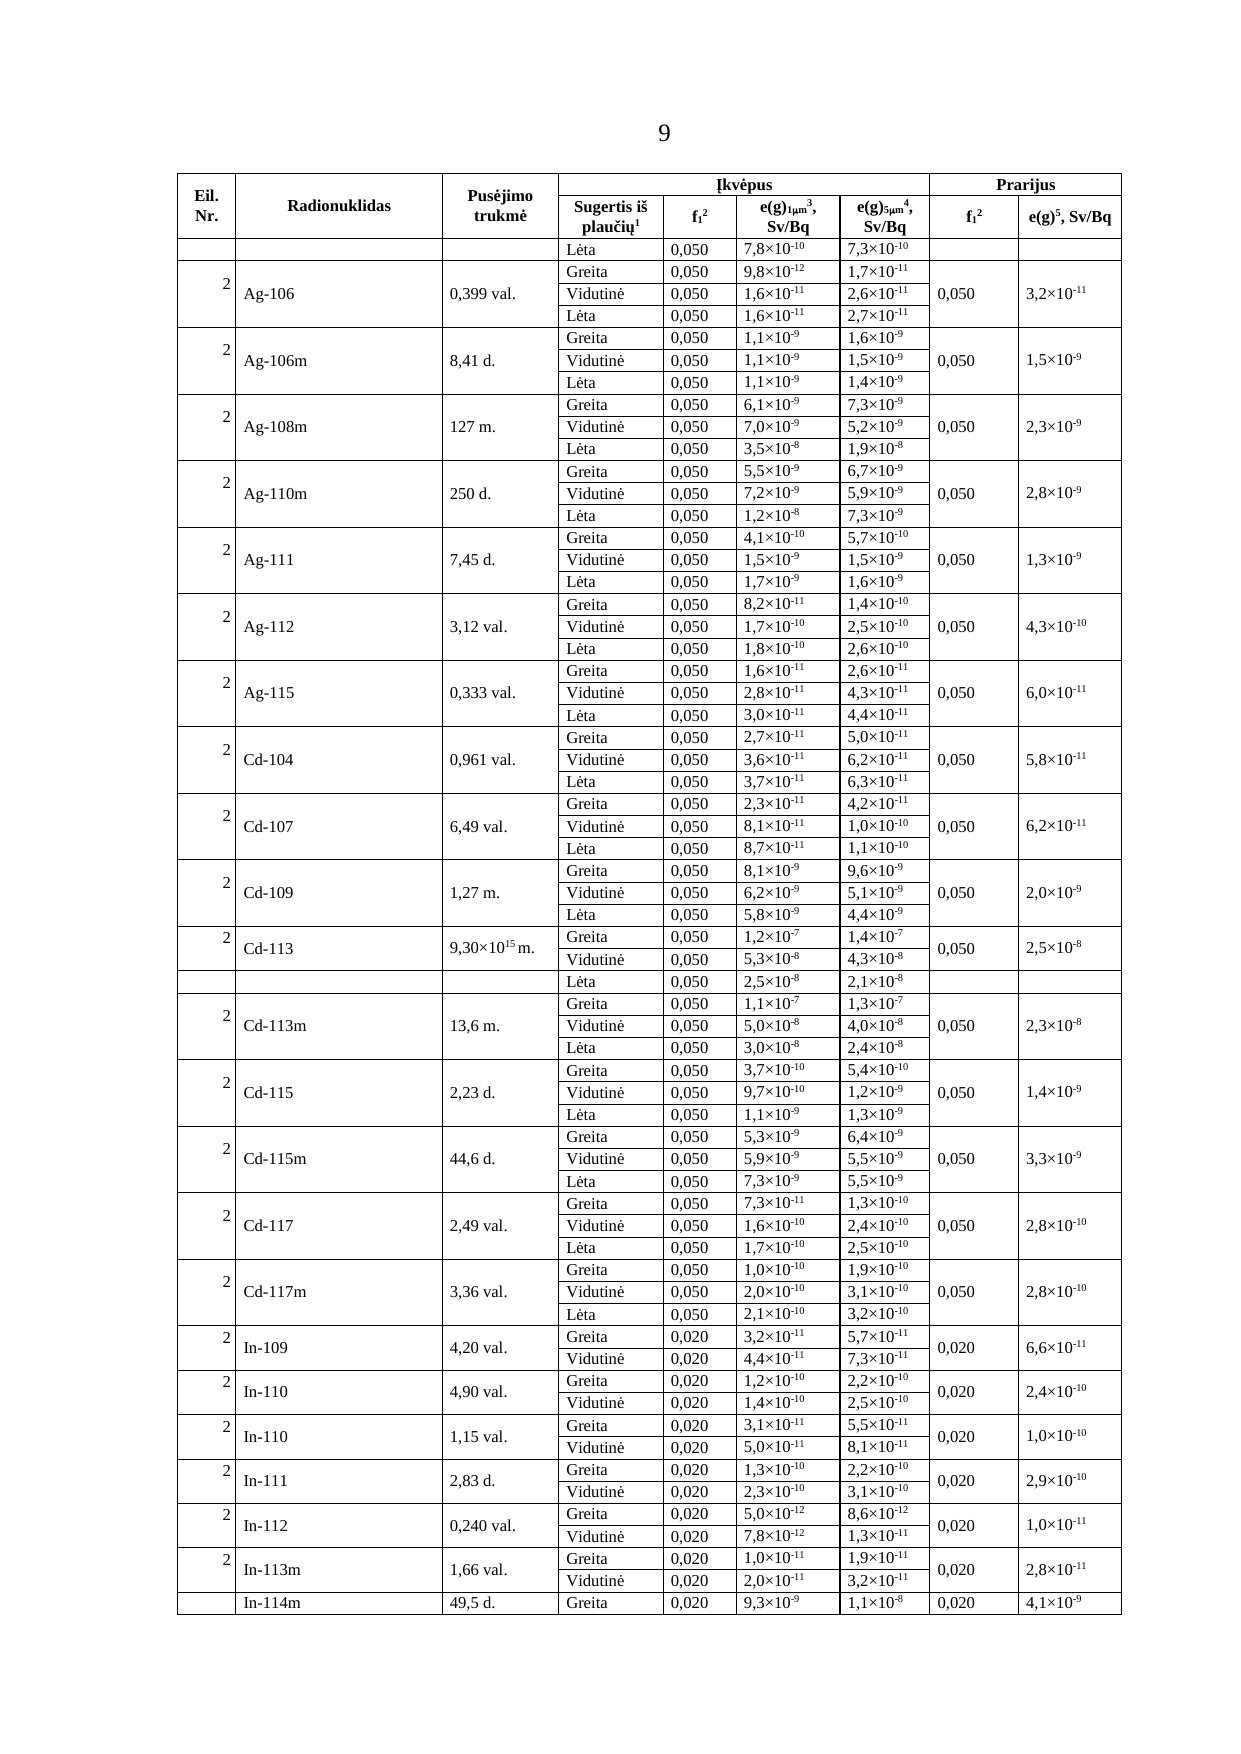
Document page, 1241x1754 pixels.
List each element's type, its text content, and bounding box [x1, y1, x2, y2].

table_cell 233. [178, 1260, 235, 1325]
table_cell 2,1×10-8 [841, 971, 929, 992]
table_cell 0,050 [664, 261, 736, 282]
table_cell 2,9×10-10 [1019, 1460, 1121, 1503]
table_cell 1,3×10-10 [841, 1193, 929, 1214]
table_cell 1,3×10-9 [1019, 528, 1121, 593]
table_cell 1,6×10-10 [737, 1215, 839, 1237]
table_cell 0,050 [664, 1082, 736, 1103]
table_cell 7,2×10-9 [737, 483, 839, 504]
table_cell Greita [559, 1260, 663, 1281]
table_cell Vidutinė [559, 1526, 663, 1547]
table_cell Greita [559, 1371, 663, 1392]
table_cell 0,050 [664, 949, 736, 970]
table_cell 2,6×10-11 [841, 661, 929, 682]
table_cell 6,0×10-11 [1019, 661, 1121, 726]
table_cell 222. [178, 528, 235, 593]
table_cell 0,050 [930, 1193, 1018, 1259]
table_cell 1,2×10-8 [737, 505, 839, 527]
table_cell 8,6×10-12 [841, 1504, 929, 1525]
table_cell Greita [559, 1504, 663, 1525]
table_cell In-113m [236, 1548, 442, 1592]
table_cell 218. [178, 261, 235, 327]
table_cell 1,5×10-9 [1019, 328, 1121, 393]
table_cell Lėta [559, 639, 663, 660]
table_cell Greita [559, 1326, 663, 1347]
table_cell 0,050 [930, 661, 1018, 726]
table_cell 250 d. [443, 461, 558, 527]
table_cell Vidutinė [559, 483, 663, 504]
table_cell 0,050 [664, 750, 736, 771]
table_cell Lėta [559, 905, 663, 926]
table_cell 1,66 val. [443, 1548, 558, 1592]
table_cell Vidutinė [559, 683, 663, 704]
table_cell f12 [930, 196, 1018, 238]
table_cell 225. [178, 727, 235, 793]
table_cell Vidutinė [559, 816, 663, 837]
table_cell 0,050 [664, 372, 736, 393]
table_cell 1,4×10-10 [737, 1393, 839, 1414]
table_cell Vidutinė [559, 1082, 663, 1103]
table_header Pusėjimo trukmė [443, 174, 558, 238]
table_cell 0,050 [664, 1260, 736, 1281]
table_cell 7,0×10-9 [737, 417, 839, 438]
table_cell 0,020 [664, 1526, 736, 1547]
table_cell 0,050 [930, 994, 1018, 1059]
table_cell Greita [559, 1127, 663, 1148]
table_cell 220. [178, 395, 235, 460]
table_cell 5,5×10-9 [841, 1171, 929, 1192]
table_cell 0,050 [664, 239, 736, 260]
table_cell 1,0×10-10 [737, 1260, 839, 1281]
table_cell 0,050 [664, 1304, 736, 1325]
table_cell 1,4×10-10 [841, 594, 929, 615]
table_cell 2,1×10-10 [737, 1304, 839, 1325]
table_cell Greita [559, 1415, 663, 1436]
table_cell 2,4×10-10 [1019, 1371, 1121, 1414]
table_cell 3,36 val. [443, 1260, 558, 1325]
table_cell In-112 [236, 1504, 442, 1547]
table_cell 44,6 d. [443, 1127, 558, 1192]
table_cell 1,1×10-10 [841, 838, 929, 859]
table_cell 238. [178, 1504, 235, 1547]
table_cell 0,050 [664, 727, 736, 748]
table_cell 4,90 val. [443, 1371, 558, 1414]
table_cell 0,050 [664, 284, 736, 305]
table_cell Cd-113 [236, 927, 442, 970]
table_cell 3,2×10-11 [737, 1326, 839, 1347]
table_cell Lėta [559, 772, 663, 793]
table_header Eil. Nr. [178, 174, 235, 238]
table_cell 5,7×10-11 [841, 1326, 929, 1347]
table_cell Greita [559, 1460, 663, 1481]
table_cell 0,050 [664, 838, 736, 859]
table_cell 0,020 [930, 1415, 1018, 1458]
table_cell Greita [559, 860, 663, 882]
table_cell 0,240 val. [443, 1504, 558, 1547]
table_cell 3,1×10-10 [841, 1282, 929, 1303]
table_cell Greita [559, 594, 663, 615]
table_cell 1,1×10-9 [737, 328, 839, 349]
table_cell 5,9×10-9 [841, 483, 929, 504]
table_cell 2,8×10-9 [1019, 461, 1121, 527]
table_cell 0,020 [664, 1437, 736, 1458]
table_cell 5,0×10-8 [737, 1016, 839, 1037]
table_cell 2,83 d. [443, 1460, 558, 1503]
table_cell In-109 [236, 1326, 442, 1370]
table_cell 4,4×10-9 [841, 905, 929, 926]
table_cell [1019, 971, 1121, 992]
table_cell Vidutinė [559, 1393, 663, 1414]
table_header Prarijus [930, 174, 1121, 195]
table_cell 0,050 [664, 794, 736, 815]
table_cell 0,050 [664, 1016, 736, 1037]
table_cell 2,8×10-11 [1019, 1548, 1121, 1592]
table_cell 2,8×10-11 [737, 683, 839, 704]
table_cell 5,1×10-9 [841, 883, 929, 904]
table_cell 1,8×10-10 [737, 639, 839, 660]
table_cell Cd-115 [236, 1060, 442, 1126]
table_cell 0,020 [664, 1504, 736, 1525]
table_cell 8,1×10-11 [841, 1437, 929, 1458]
table_cell 0,050 [664, 1282, 736, 1303]
table_cell Cd-115m [236, 1127, 442, 1192]
table_cell Ag-110m [236, 461, 442, 527]
table_header Įkvėpus [559, 174, 929, 195]
table_cell Vidutinė [559, 883, 663, 904]
table_cell Vidutinė [559, 1016, 663, 1037]
table_cell 0,050 [664, 572, 736, 593]
table_cell 3,1×10-11 [737, 1415, 839, 1436]
table_cell Lėta [559, 1171, 663, 1192]
table_cell 6,2×10-11 [841, 750, 929, 771]
table_cell 0,020 [664, 1415, 736, 1436]
table_cell In-111 [236, 1460, 442, 1503]
table_cell 7,3×10-9 [737, 1171, 839, 1192]
table_cell 1,1×10-8 [841, 1593, 929, 1614]
table_cell 5,5×10-11 [841, 1415, 929, 1436]
table_cell Lėta [559, 705, 663, 726]
table_cell 0,050 [664, 705, 736, 726]
table_cell 5,0×10-11 [737, 1437, 839, 1458]
table_cell 5,8×10-9 [737, 905, 839, 926]
table_cell 1,6×10-11 [737, 284, 839, 305]
table_cell 231. [178, 1127, 235, 1192]
table_cell Greita [559, 994, 663, 1015]
table_cell Ag-108m [236, 395, 442, 460]
table_cell 1,9×10-11 [841, 1548, 929, 1569]
table_cell 0,050 [664, 994, 736, 1015]
table_cell 224. [178, 661, 235, 726]
table_cell 0,050 [664, 860, 736, 882]
table_cell 7,8×10-12 [737, 1526, 839, 1547]
table_cell 229. [178, 994, 235, 1059]
table_cell [178, 971, 235, 992]
table_cell 0,050 [664, 1238, 736, 1259]
table_cell 1,7×10-11 [841, 261, 929, 282]
table_cell Lėta [559, 572, 663, 593]
table_cell 1,3×10-9 [841, 1105, 929, 1126]
table_cell 7,3×10-11 [841, 1349, 929, 1370]
table_cell Greita [559, 528, 663, 549]
table_cell 2,0×10-10 [737, 1282, 839, 1303]
table_cell 1,2×10-9 [841, 1082, 929, 1103]
table_cell 3,2×10-10 [841, 1304, 929, 1325]
table_cell Greita [559, 1193, 663, 1214]
table_cell 0,050 [664, 483, 736, 504]
table_cell 0,050 [664, 550, 736, 571]
table_cell 3,6×10-11 [737, 750, 839, 771]
table_cell Vidutinė [559, 550, 663, 571]
table_cell In-110 [236, 1371, 442, 1414]
table_cell 1,9×10-10 [841, 1260, 929, 1281]
table_cell 0,050 [664, 683, 736, 704]
table_cell 221. [178, 461, 235, 527]
table_cell 6,2×10-11 [1019, 794, 1121, 859]
table_cell 1,27 m. [443, 860, 558, 926]
table_cell Ag-112 [236, 594, 442, 660]
table_cell Vidutinė [559, 1149, 663, 1170]
table_cell 0,020 [930, 1371, 1018, 1414]
table_cell 0,050 [664, 505, 736, 527]
table_cell Greita [559, 328, 663, 349]
table_cell 0,050 [664, 639, 736, 660]
table_cell 219. [178, 328, 235, 393]
table_cell 3,7×10-11 [737, 772, 839, 793]
table_cell 5,3×10-8 [737, 949, 839, 970]
table_cell 5,9×10-9 [737, 1149, 839, 1170]
table_cell 1,7×10-9 [737, 572, 839, 593]
table_cell 5,8×10-11 [1019, 727, 1121, 793]
table_cell 0,020 [664, 1326, 736, 1347]
table_cell Vidutinė [559, 1282, 663, 1303]
table_cell [930, 971, 1018, 992]
table_cell 0,050 [664, 417, 736, 438]
table_cell 3,2×10-11 [1019, 261, 1121, 327]
table_cell [443, 971, 558, 992]
table_cell 0,961 val. [443, 727, 558, 793]
table_cell 1,2×10-10 [737, 1371, 839, 1392]
table_cell 1,1×10-9 [737, 350, 839, 371]
table_cell 3,12 val. [443, 594, 558, 660]
table_cell 9,3×10-9 [737, 1593, 839, 1614]
table_cell 0,050 [664, 350, 736, 371]
table_cell 127 m. [443, 395, 558, 460]
table_cell 1,5×10-9 [737, 550, 839, 571]
table_cell 0,333 val. [443, 661, 558, 726]
table_cell 1,5×10-9 [841, 550, 929, 571]
table_cell Ag-111 [236, 528, 442, 593]
table_cell 1,5×10-9 [841, 350, 929, 371]
table_cell Ag-106m [236, 328, 442, 393]
table_cell e(g)1mm3, Sv/Bq [737, 196, 839, 238]
table_cell 0,050 [930, 1260, 1018, 1325]
table_cell 0,020 [930, 1593, 1018, 1614]
table_cell Vidutinė [559, 350, 663, 371]
table_cell Ag-115 [236, 661, 442, 726]
table_cell 2,5×10-10 [841, 616, 929, 637]
table_cell 4,2×10-11 [841, 794, 929, 815]
table_cell 5,0×10-11 [841, 727, 929, 748]
table_cell Lėta [559, 838, 663, 859]
table_cell Vidutinė [559, 1215, 663, 1237]
table_cell 240. [178, 1593, 235, 1614]
table_cell 0,020 [664, 1393, 736, 1414]
table_cell 2,2×10-10 [841, 1371, 929, 1392]
table_cell 0,050 [930, 1060, 1018, 1126]
table_cell 6,7×10-9 [841, 461, 929, 482]
table_cell 2,8×10-10 [1019, 1193, 1121, 1259]
table_cell 3,5×10-8 [737, 439, 839, 460]
table_cell 49,5 d. [443, 1593, 558, 1614]
table_cell Greita [559, 395, 663, 416]
table_cell Cd-113m [236, 994, 442, 1059]
table_cell 7,3×10-11 [737, 1193, 839, 1214]
table_cell Greita [559, 661, 663, 682]
table_cell 0,020 [664, 1349, 736, 1370]
table_cell Vidutinė [559, 750, 663, 771]
table_cell 4,1×10-10 [737, 528, 839, 549]
table_cell Greita [559, 1548, 663, 1569]
table_cell 1,2×10-7 [737, 927, 839, 948]
table_cell 2,5×10-8 [737, 971, 839, 992]
table_cell 2,6×10-11 [841, 284, 929, 305]
table_cell 1,1×10-9 [737, 1105, 839, 1126]
table_cell 0,050 [664, 461, 736, 482]
table_cell 0,020 [664, 1460, 736, 1481]
table_cell 5,2×10-9 [841, 417, 929, 438]
table_cell 8,2×10-11 [737, 594, 839, 615]
table_cell 5,3×10-9 [737, 1127, 839, 1148]
table_cell 1,6×10-11 [737, 661, 839, 682]
table_cell 2,0×10-9 [1019, 860, 1121, 926]
table_cell 0,020 [664, 1548, 736, 1569]
table_cell 4,4×10-11 [841, 705, 929, 726]
table_cell [236, 971, 442, 992]
table_cell 4,3×10-11 [841, 683, 929, 704]
table_cell 0,020 [664, 1371, 736, 1392]
table_cell 3,1×10-10 [841, 1482, 929, 1503]
table_cell 217. [178, 239, 235, 260]
table_cell 1,6×10-9 [841, 572, 929, 593]
table_cell Cd-117m [236, 1260, 442, 1325]
table_cell 1,1×10-9 [737, 372, 839, 393]
table_cell 0,050 [930, 860, 1018, 926]
table_cell 7,8×10-10 [737, 239, 839, 260]
table_cell Greita [559, 794, 663, 815]
table_cell 0,050 [664, 927, 736, 948]
table_cell 4,3×10-8 [841, 949, 929, 970]
table_cell 6,49 val. [443, 794, 558, 859]
table_cell 0,050 [930, 727, 1018, 793]
table_cell 0,050 [664, 1127, 736, 1148]
table_cell Sugertis iš plaučių1 [559, 196, 663, 238]
table_cell Lėta [559, 239, 663, 260]
table_cell 9,30×1015 m. [443, 927, 558, 970]
table_cell 1,9×10-8 [841, 439, 929, 460]
table_cell 2,23 d. [443, 1060, 558, 1126]
table_cell 7,3×10-9 [841, 505, 929, 527]
table_cell 3,3×10-9 [1019, 1127, 1121, 1192]
table_cell 237. [178, 1460, 235, 1503]
table_cell 0,050 [664, 616, 736, 637]
table_cell Lėta [559, 1105, 663, 1126]
table_cell Lėta [559, 306, 663, 327]
table_cell 0,399 val. [443, 261, 558, 327]
table_cell 0,020 [664, 1482, 736, 1503]
table_cell 234. [178, 1326, 235, 1370]
table_cell 6,2×10-9 [737, 883, 839, 904]
table_cell 0,050 [664, 772, 736, 793]
table_cell 5,7×10-10 [841, 528, 929, 549]
table_cell e(g)5mm4, Sv/Bq [841, 196, 929, 238]
table_cell Greita [559, 727, 663, 748]
table_cell 1,15 val. [443, 1415, 558, 1458]
table_cell 1,6×10-9 [841, 328, 929, 349]
table_cell 8,1×10-11 [737, 816, 839, 837]
table_cell 0,050 [930, 461, 1018, 527]
table_cell 2,0×10-11 [737, 1570, 839, 1592]
table_cell Vidutinė [559, 417, 663, 438]
table_cell 1,3×10-11 [841, 1526, 929, 1547]
table_cell 235. [178, 1371, 235, 1414]
table_cell 9,6×10-9 [841, 860, 929, 882]
table_cell Cd-104 [236, 727, 442, 793]
table_cell 0,050 [930, 794, 1018, 859]
table_cell 0,050 [664, 306, 736, 327]
table_cell 13,6 m. [443, 994, 558, 1059]
table_cell Lėta [559, 439, 663, 460]
table_cell 3,0×10-8 [737, 1038, 839, 1059]
table_cell 228. [178, 927, 235, 970]
table_cell 2,5×10-10 [841, 1393, 929, 1414]
table_cell 2,8×10-10 [1019, 1260, 1121, 1325]
table_cell [930, 239, 1018, 260]
table_cell Ag-106 [236, 261, 442, 327]
table_cell 2,3×10-9 [1019, 395, 1121, 460]
table_cell Vidutinė [559, 1482, 663, 1503]
table_cell 2,4×10-8 [841, 1038, 929, 1059]
table_cell 2,7×10-11 [737, 727, 839, 748]
table_cell In-114m [236, 1593, 442, 1614]
table_cell 0,050 [930, 927, 1018, 970]
table_cell Lėta [559, 372, 663, 393]
table_cell 2,5×10-10 [841, 1238, 929, 1259]
table_cell 1,4×10-9 [1019, 1060, 1121, 1126]
table_cell 8,7×10-11 [737, 838, 839, 859]
table_cell 0,020 [930, 1504, 1018, 1547]
table_cell 1,3×10-7 [841, 994, 929, 1015]
table_cell 232. [178, 1193, 235, 1259]
table_cell 6,1×10-9 [737, 395, 839, 416]
table_cell f12 [664, 196, 736, 238]
table_cell 6,3×10-11 [841, 772, 929, 793]
table_cell Vidutinė [559, 1349, 663, 1370]
table_cell Greita [559, 1060, 663, 1081]
table_cell Vidutinė [559, 1437, 663, 1458]
table_cell 226. [178, 794, 235, 859]
table_cell 3,2×10-11 [841, 1570, 929, 1592]
table_cell 6,6×10-11 [1019, 1326, 1121, 1370]
table_cell 0,020 [930, 1460, 1018, 1503]
table_cell 1,7×10-10 [737, 1238, 839, 1259]
table_cell [1019, 239, 1121, 260]
table_cell 0,020 [930, 1548, 1018, 1592]
table_cell 0,050 [664, 594, 736, 615]
table_cell 1,0×10-11 [1019, 1504, 1121, 1547]
table_cell Lėta [559, 1304, 663, 1325]
table_cell 2,7×10-11 [841, 306, 929, 327]
table_cell Lėta [559, 505, 663, 527]
table_cell 0,050 [930, 328, 1018, 393]
table_cell 4,20 val. [443, 1326, 558, 1370]
table_cell 9,7×10-10 [737, 1082, 839, 1103]
table_cell Greita [559, 261, 663, 282]
table_cell 0,050 [930, 528, 1018, 593]
table_cell 4,0×10-8 [841, 1016, 929, 1037]
table_cell Cd-117 [236, 1193, 442, 1259]
table_cell 0,050 [664, 1171, 736, 1192]
table_cell Vidutinė [559, 1570, 663, 1592]
table_cell Lėta [559, 1238, 663, 1259]
table_cell 0,050 [930, 395, 1018, 460]
table_cell 5,5×10-9 [737, 461, 839, 482]
table_cell 0,050 [664, 905, 736, 926]
table_cell 4,1×10-9 [1019, 1593, 1121, 1614]
table_cell 7,3×10-10 [841, 239, 929, 260]
table_cell 0,050 [664, 528, 736, 549]
table_cell 5,5×10-9 [841, 1149, 929, 1170]
table_cell 7,3×10-9 [841, 395, 929, 416]
table_cell 3,0×10-11 [737, 705, 839, 726]
table_cell 1,1×10-7 [737, 994, 839, 1015]
table_cell 7,45 d. [443, 528, 558, 593]
table_cell 0,050 [664, 328, 736, 349]
table_cell 1,4×10-9 [841, 372, 929, 393]
table_cell 2,49 val. [443, 1193, 558, 1259]
table_cell 5,4×10-10 [841, 1060, 929, 1081]
table_cell 0,050 [664, 1038, 736, 1059]
table_cell Vidutinė [559, 284, 663, 305]
table_cell 5,0×10-12 [737, 1504, 839, 1525]
table_cell 0,050 [930, 594, 1018, 660]
table_cell In-110 [236, 1415, 442, 1458]
table_cell 0,050 [930, 1127, 1018, 1192]
table_cell 223. [178, 594, 235, 660]
table_cell 0,050 [664, 1149, 736, 1170]
table_cell 0,020 [664, 1570, 736, 1592]
table_cell 0,050 [664, 395, 736, 416]
table_cell Greita [559, 461, 663, 482]
table_cell 1,0×10-11 [737, 1548, 839, 1569]
table_cell 8,1×10-9 [737, 860, 839, 882]
table_cell 4,4×10-11 [737, 1349, 839, 1370]
table_cell 0,050 [664, 661, 736, 682]
table_cell 2,4×10-10 [841, 1215, 929, 1237]
table_cell 0,050 [664, 439, 736, 460]
table_cell 0,050 [664, 1105, 736, 1126]
table_cell 2,3×10-8 [1019, 994, 1121, 1059]
table_cell 230. [178, 1060, 235, 1126]
table_cell [236, 239, 442, 260]
table_cell 1,7×10-10 [737, 616, 839, 637]
table_cell 0,050 [664, 1215, 736, 1237]
table_cell [443, 239, 558, 260]
table_cell Vidutinė [559, 949, 663, 970]
table_cell Lėta [559, 971, 663, 992]
table_cell Greita [559, 927, 663, 948]
table_cell 2,2×10-10 [841, 1460, 929, 1481]
table_cell 1,4×10-7 [841, 927, 929, 948]
table_cell 0,020 [664, 1593, 736, 1614]
table_cell 8,41 d. [443, 328, 558, 393]
table_cell 239. [178, 1548, 235, 1592]
table_cell 1,3×10-10 [737, 1460, 839, 1481]
table_cell Cd-109 [236, 860, 442, 926]
table_cell 6,4×10-9 [841, 1127, 929, 1148]
table_cell Lėta [559, 1038, 663, 1059]
table_header Radionuklidas [236, 174, 442, 238]
table_cell 3,7×10-10 [737, 1060, 839, 1081]
table_cell 227. [178, 860, 235, 926]
table_cell 1,6×10-11 [737, 306, 839, 327]
table_cell 2,5×10-8 [1019, 927, 1121, 970]
table_cell 0,050 [664, 816, 736, 837]
table_cell Cd-107 [236, 794, 442, 859]
table_cell Greita [559, 1593, 663, 1614]
table_cell e(g)5, Sv/Bq [1019, 196, 1121, 238]
table_cell 0,050 [664, 1193, 736, 1214]
table_cell 0,050 [664, 883, 736, 904]
table_cell 2,3×10-10 [737, 1482, 839, 1503]
table_cell 4,3×10-10 [1019, 594, 1121, 660]
table_cell 2,3×10-11 [737, 794, 839, 815]
table_cell 1,0×10-10 [841, 816, 929, 837]
table_cell 1,0×10-10 [1019, 1415, 1121, 1458]
table_cell 0,050 [664, 1060, 736, 1081]
table_cell 0,050 [664, 971, 736, 992]
table_cell 236. [178, 1415, 235, 1458]
table_cell Vidutinė [559, 616, 663, 637]
table_cell 0,020 [930, 1326, 1018, 1370]
table_cell 0,050 [930, 261, 1018, 327]
table_cell 9,8×10-12 [737, 261, 839, 282]
table_cell 2,6×10-10 [841, 639, 929, 660]
